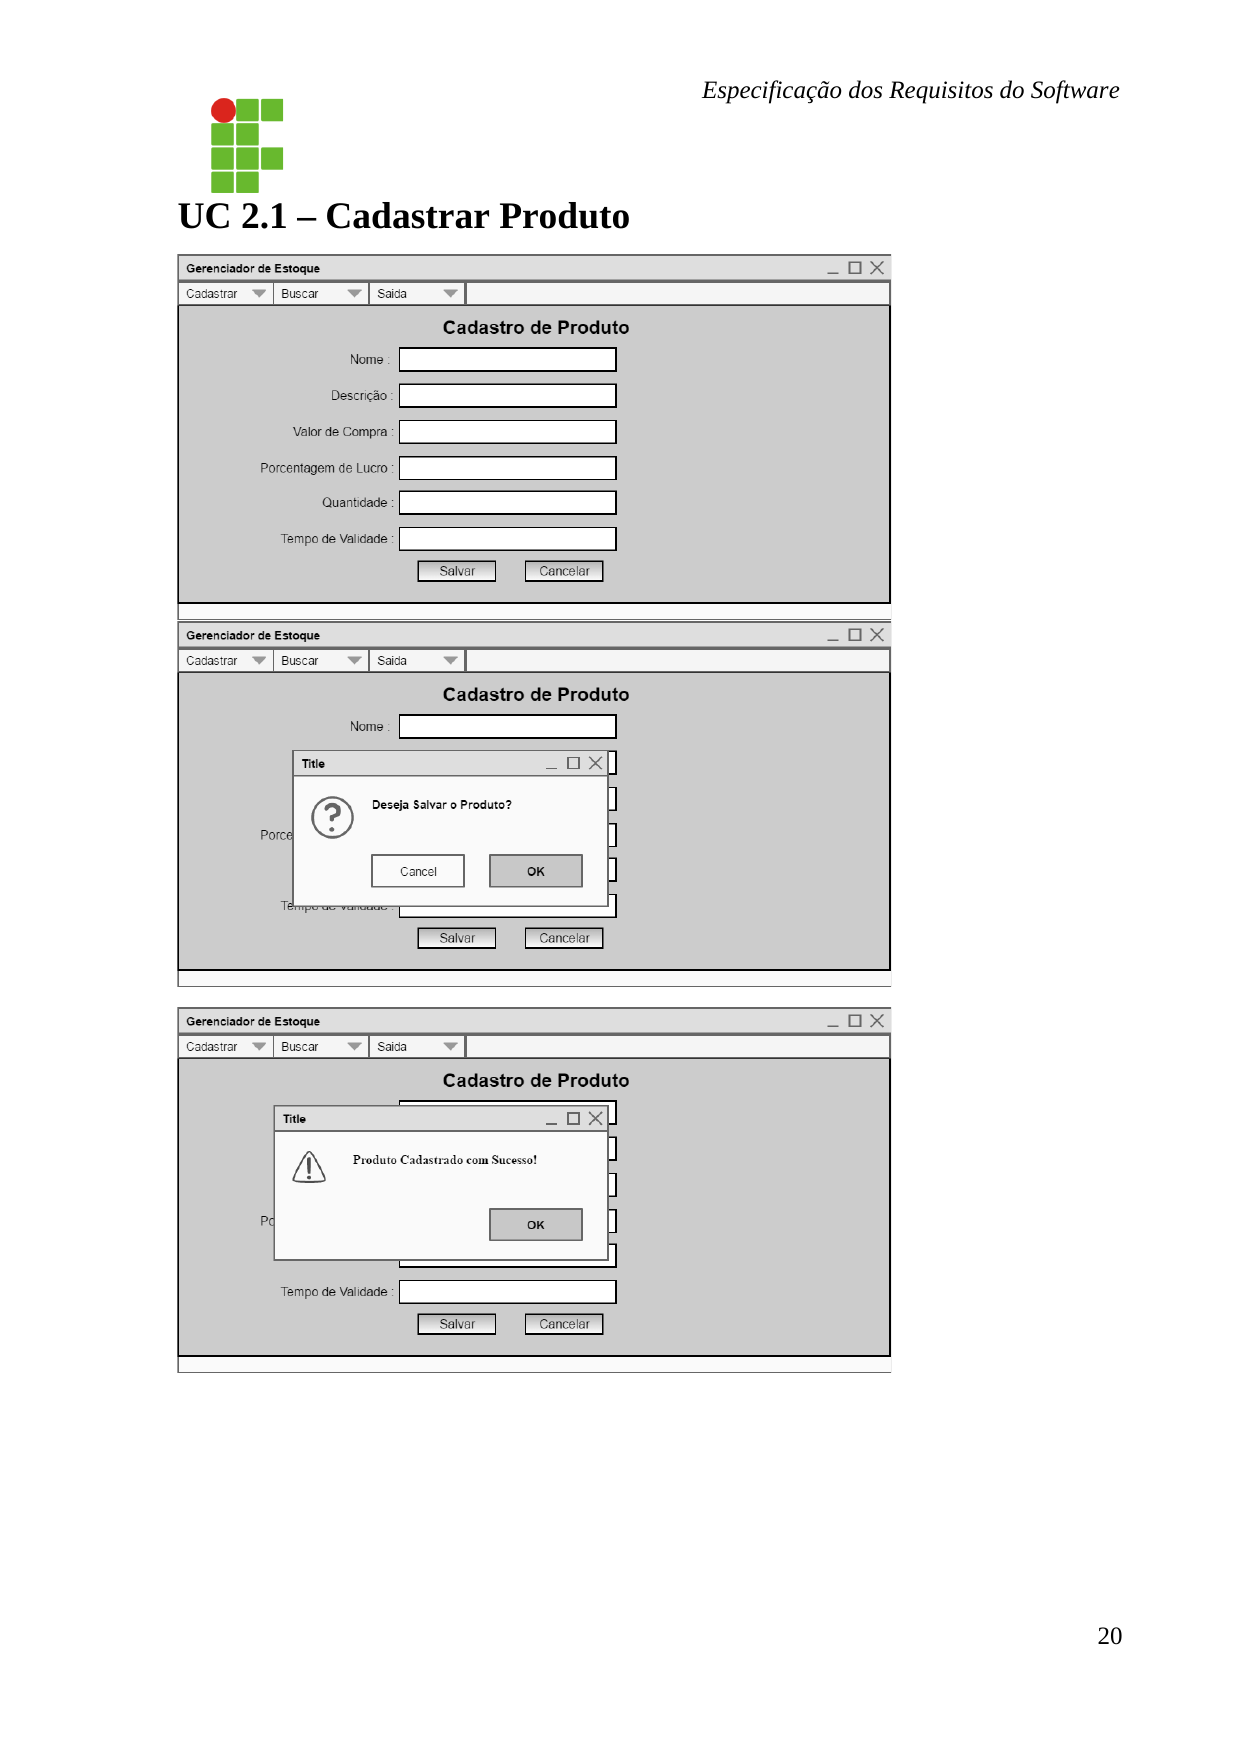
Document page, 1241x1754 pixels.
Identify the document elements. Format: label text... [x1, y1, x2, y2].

text UC 2.1 – Cadastrar Produto [177, 193, 1122, 236]
